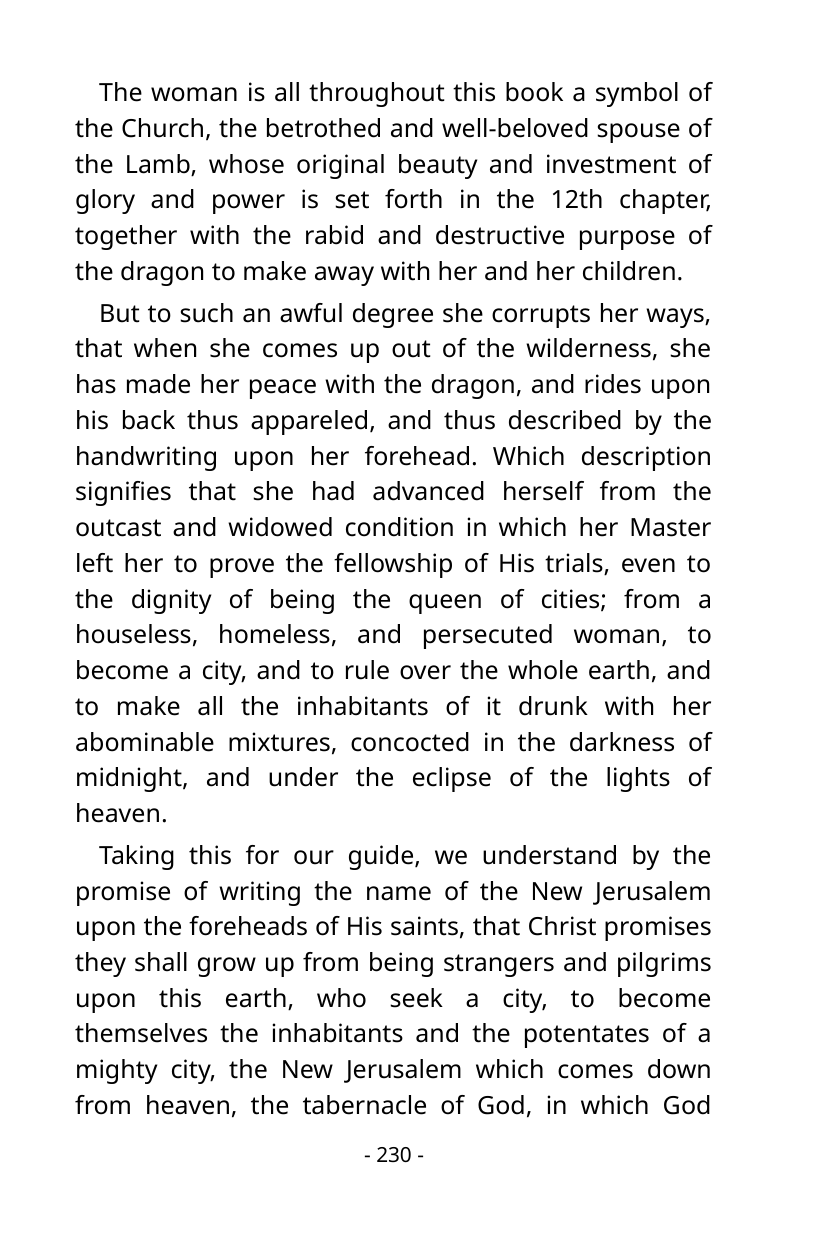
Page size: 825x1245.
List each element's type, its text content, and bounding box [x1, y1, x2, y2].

text The woman is all throughout this book a symbol of the Church, the betrothed and well-beloved spouse of the Lamb, whose original beauty and investment of glory and power is set forth in the 12th chapter, together with the rabid and destructive purpose of the dragon to make away with her and her children. [75, 75, 712, 288]
text Taking this for our guide, we understand by the promise of writing the name of the New Jerusalem upon the foreheads of His saints, that Christ promises they shall grow up from being strangers and pilgrims upon this earth, who seek a city, to become themselves the inhabitants and the potentates of a mighty city, the New Jerusalem which comes down from heaven, the tabernacle of God, in which God [75, 837, 712, 1122]
text But to such an awful degree she corrupts her ways, that when she comes up out of the wilderness, she has made her peace with the dragon, and rides upon his back thus appareled, and thus described by the handwriting upon her forehead. Which description signifies that she had advanced herself from the outcast and widowed condition in which her Master left her to prove the fellowship of His trials, even to the dignity of being the queen of cities; from a houseless, homeless, and persecuted woman, to become a city, and to rule over the whole earth, and to make all the inhabitants of it drunk with her abominable mixtures, concocted in the darkness of midnight, and under the eclipse of the lights of heaven. [75, 295, 712, 830]
